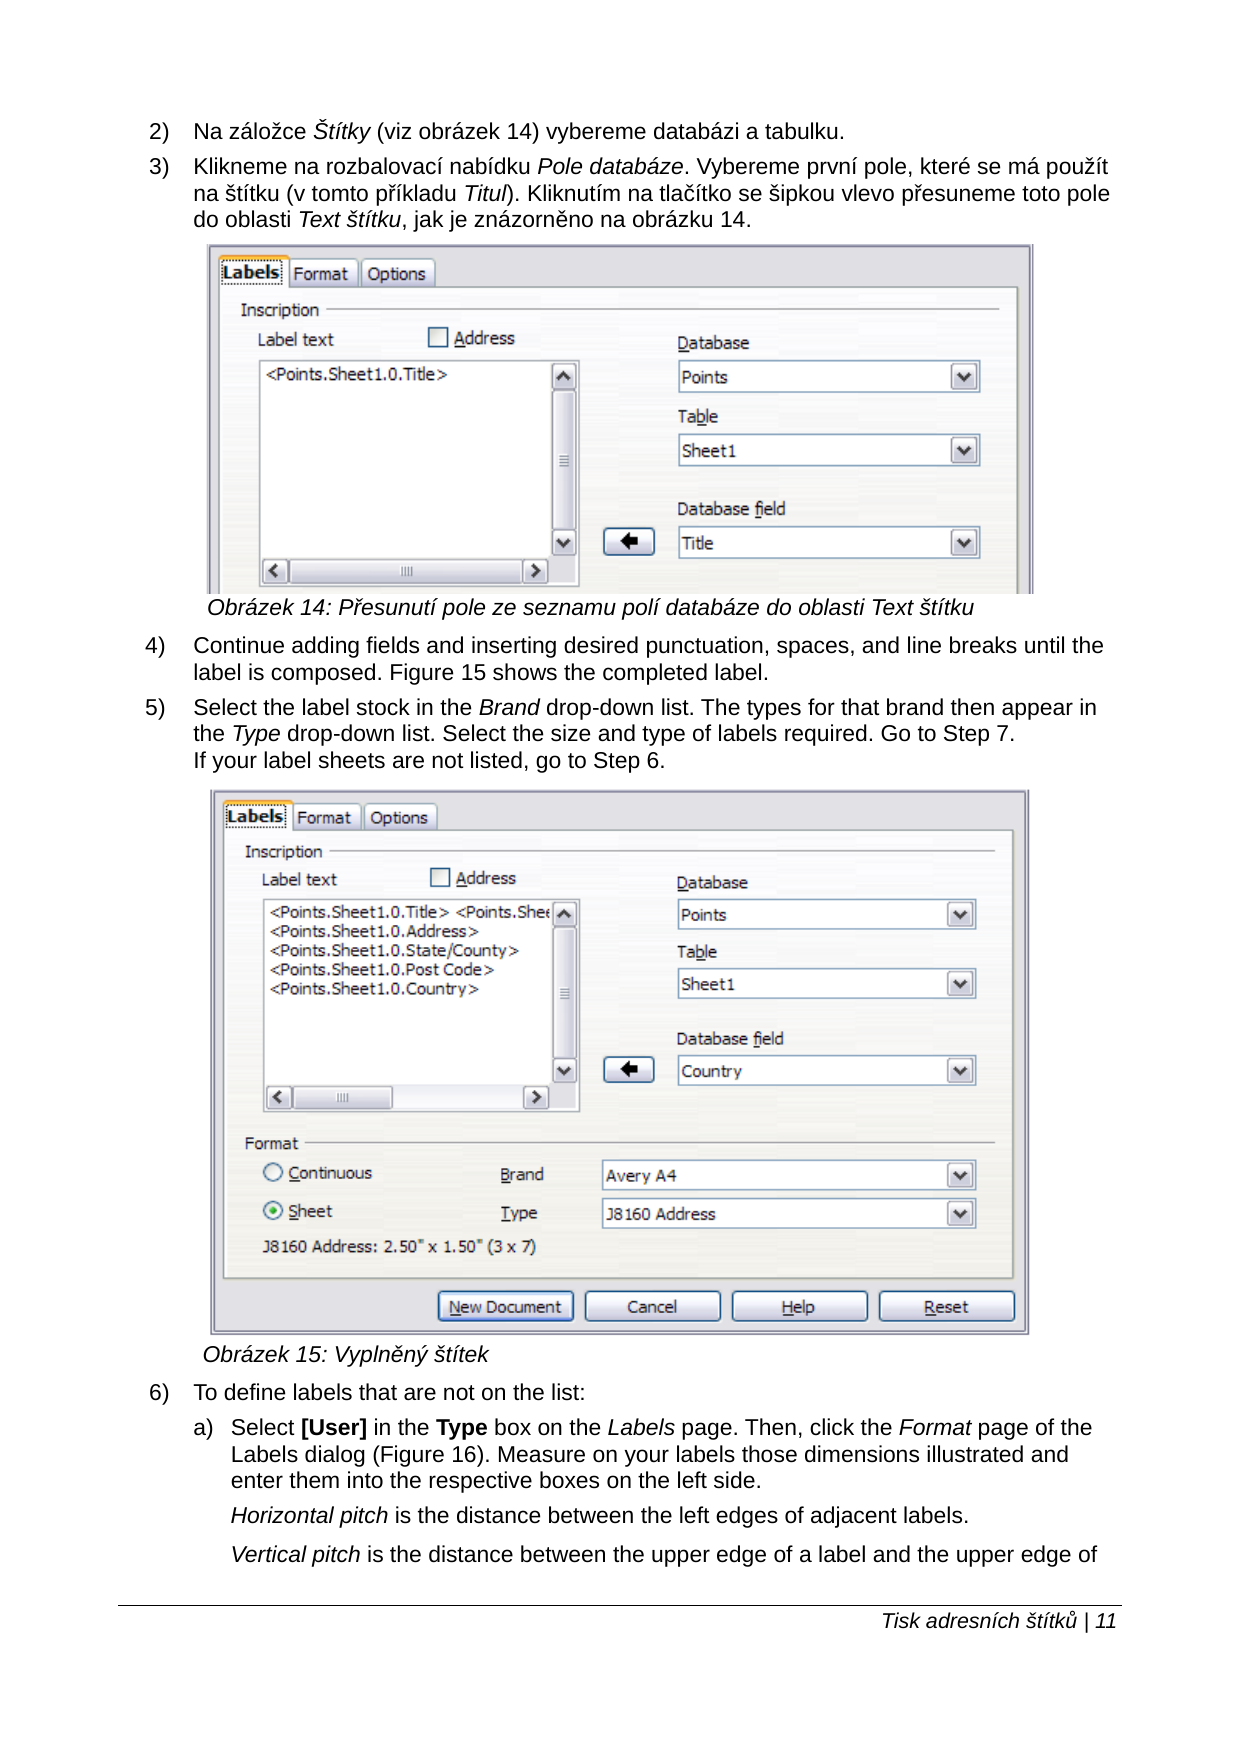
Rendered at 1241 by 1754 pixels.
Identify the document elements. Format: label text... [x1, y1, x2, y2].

list Select the label stock in the Brand drop-down list. The types for that brand then appear in the Type drop-down list. Select the size and type of labels required. Go to Step 7. If your label sheets are not listed, go to Step 6. [165, 694, 1122, 773]
list Vertical pitch is the distance between the upper edge of a label and the upper edge of [192, 1541, 1122, 1567]
list Na záložce Štítky (viz obrázek 14) vybereme databázi a tabulku. [169, 118, 1122, 144]
list Klikneme na rozbalovací nabídku Pole databáze. Vybereme první pole, které se má použít na štítku (v tomto příkladu Titul). Kliknutím na tlačítko se šipkou vlevo přesuneme toto pole do oblasti Text štítku, jak je znázorněno na obrázku 14. [169, 153, 1122, 232]
list To define labels that are not on the list: [169, 1379, 1122, 1405]
list Horizontal pitch is the distance between the left edges of adjacent labels. [192, 1502, 1122, 1528]
text Obrázek 14: Přesunutí pole ze seznamu polí databáze do oblasti Text štítku [207, 594, 1033, 620]
list Select [User] in the Type box on the Labels page. Then, click the Format page of the Labels dialog (Figure 16). Measure on your labels those dimensions illustrated and enter them into the respective boxes on the left side. [193, 1414, 1122, 1493]
list Continue adding fields and inserting desired punctuation, spaces, and line breaks until the label is composed. Figure 15 shows the completed label. [165, 632, 1122, 685]
text Obrázek 15: Vyplněný štítek [202, 1341, 1038, 1367]
picture [206, 785, 1034, 1341]
picture [206, 244, 1034, 594]
